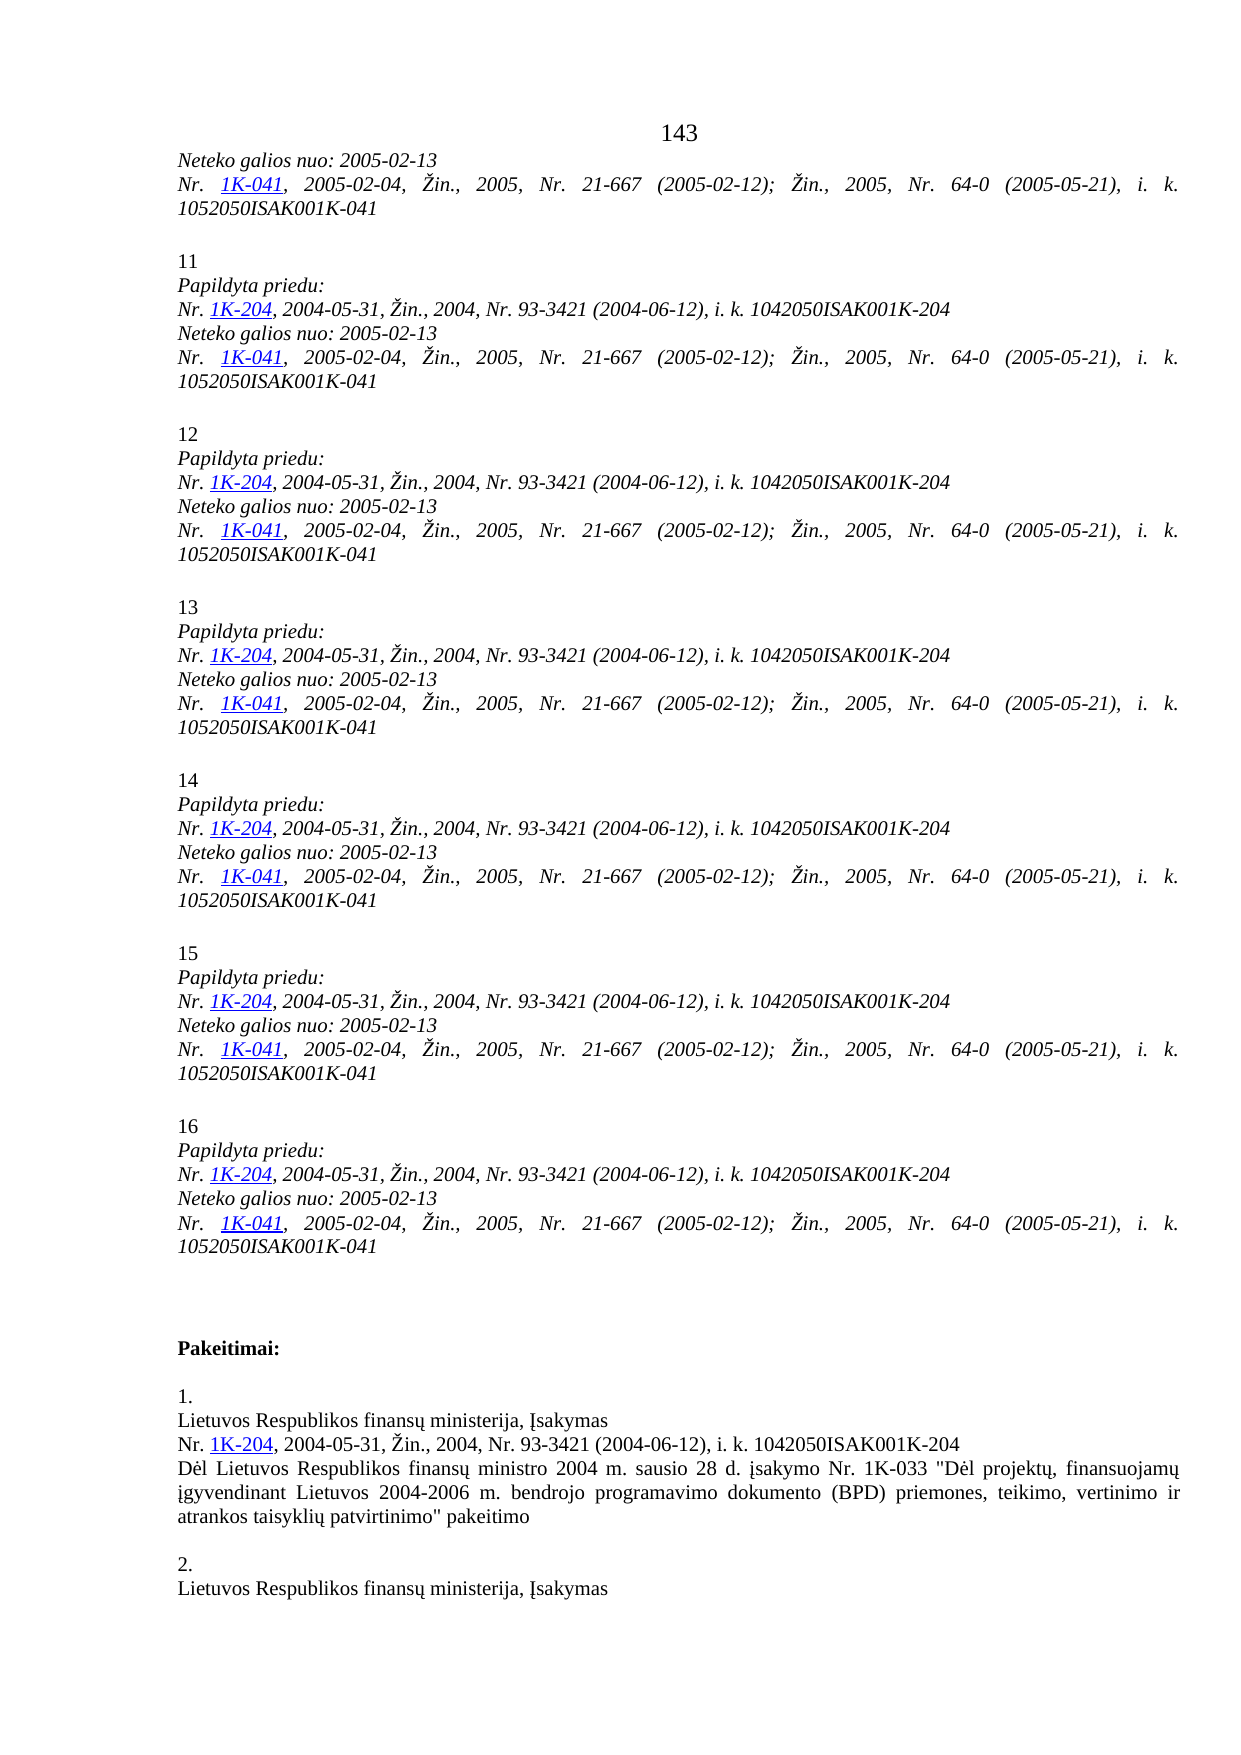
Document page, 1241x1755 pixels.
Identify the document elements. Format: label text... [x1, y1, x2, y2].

text Nr. 1K-204, 2004-05-31, Žin., 2004, Nr. 93-3421 (2004-06-12), i. k. 1042050ISAK001K-204 [177, 989, 1181, 1013]
text Neteko galios nuo: 2005-02-13 [177, 667, 1181, 691]
text Papildyta priedu: [177, 273, 1181, 297]
text Nr. 1K-041, 2005-02-04, Žin., 2005, Nr. 21-667 (2005-02-12); Žin., 2005, Nr. 64-0 (2005-05-21), i. k. 1052050ISAK001K-041 [177, 518, 1181, 566]
text Nr. 1K-041, 2005-02-04, Žin., 2005, Nr. 21-667 (2005-02-12); Žin., 2005, Nr. 64-0 (2005-05-21), i. k. 1052050ISAK001K-041 [177, 345, 1181, 393]
text Neteko galios nuo: 2005-02-13 [177, 1186, 1181, 1210]
text Papildyta priedu: [177, 446, 1181, 470]
text Nr. 1K-041, 2005-02-04, Žin., 2005, Nr. 21-667 (2005-02-12); Žin., 2005, Nr. 64-0 (2005-05-21), i. k. 1052050ISAK001K-041 [177, 1037, 1181, 1085]
text 11 [177, 248, 1181, 273]
text Neteko galios nuo: 2005-02-13 [177, 494, 1181, 518]
text Papildyta priedu: [177, 1138, 1181, 1162]
text 2. [177, 1552, 1181, 1576]
text Neteko galios nuo: 2005-02-13 [177, 840, 1181, 864]
text 12 [177, 422, 1181, 446]
text Lietuvos Respublikos finansų ministerija, Įsakymas [177, 1576, 1181, 1600]
text Neteko galios nuo: 2005-02-13 [177, 321, 1181, 345]
text Papildyta priedu: [177, 792, 1181, 816]
text Lietuvos Respublikos finansų ministerija, Įsakymas [177, 1408, 1181, 1432]
text Papildyta priedu: [177, 619, 1181, 643]
text Pakeitimai: [177, 1335, 1181, 1359]
text 13 [177, 595, 1181, 619]
text 15 [177, 941, 1181, 965]
text Neteko galios nuo: 2005-02-13 [177, 148, 1181, 172]
text Nr. 1K-204, 2004-05-31, Žin., 2004, Nr. 93-3421 (2004-06-12), i. k. 1042050ISAK001K-204 [177, 816, 1181, 840]
text Nr. 1K-041, 2005-02-04, Žin., 2005, Nr. 21-667 (2005-02-12); Žin., 2005, Nr. 64-0 (2005-05-21), i. k. 1052050ISAK001K-041 [177, 691, 1181, 739]
text Nr. 1K-204, 2004-05-31, Žin., 2004, Nr. 93-3421 (2004-06-12), i. k. 1042050ISAK001K-204 [177, 297, 1181, 321]
text 1. [177, 1383, 1181, 1408]
text Nr. 1K-204, 2004-05-31, Žin., 2004, Nr. 93-3421 (2004-06-12), i. k. 1042050ISAK001K-204 [177, 1432, 1181, 1456]
text Papildyta priedu: [177, 965, 1181, 989]
text Nr. 1K-204, 2004-05-31, Žin., 2004, Nr. 93-3421 (2004-06-12), i. k. 1042050ISAK001K-204 [177, 470, 1181, 494]
text 16 [177, 1114, 1181, 1138]
text Nr. 1K-204, 2004-05-31, Žin., 2004, Nr. 93-3421 (2004-06-12), i. k. 1042050ISAK001K-204 [177, 1162, 1181, 1186]
text Nr. 1K-041, 2005-02-04, Žin., 2005, Nr. 21-667 (2005-02-12); Žin., 2005, Nr. 64-0 (2005-05-21), i. k. 1052050ISAK001K-041 [177, 864, 1181, 912]
text Neteko galios nuo: 2005-02-13 [177, 1013, 1181, 1037]
text 14 [177, 768, 1181, 792]
text Nr. 1K-204, 2004-05-31, Žin., 2004, Nr. 93-3421 (2004-06-12), i. k. 1042050ISAK001K-204 [177, 643, 1181, 667]
text Nr. 1K-041, 2005-02-04, Žin., 2005, Nr. 21-667 (2005-02-12); Žin., 2005, Nr. 64-0 (2005-05-21), i. k. 1052050ISAK001K-041 [177, 1210, 1181, 1258]
text Dėl Lietuvos Respublikos finansų ministro 2004 m. sausio 28 d. įsakymo Nr. 1K-033 "Dėl projektų, finansuojamų įgyvendinant Lietuvos 2004-2006 m. bendrojo programavimo dokumento (BPD) priemones, teikimo, vertinimo ir atrankos taisyklių patvirtinimo" pakeitimo [177, 1456, 1181, 1528]
text Nr. 1K-041, 2005-02-04, Žin., 2005, Nr. 21-667 (2005-02-12); Žin., 2005, Nr. 64-0 (2005-05-21), i. k. 1052050ISAK001K-041 [177, 172, 1181, 220]
